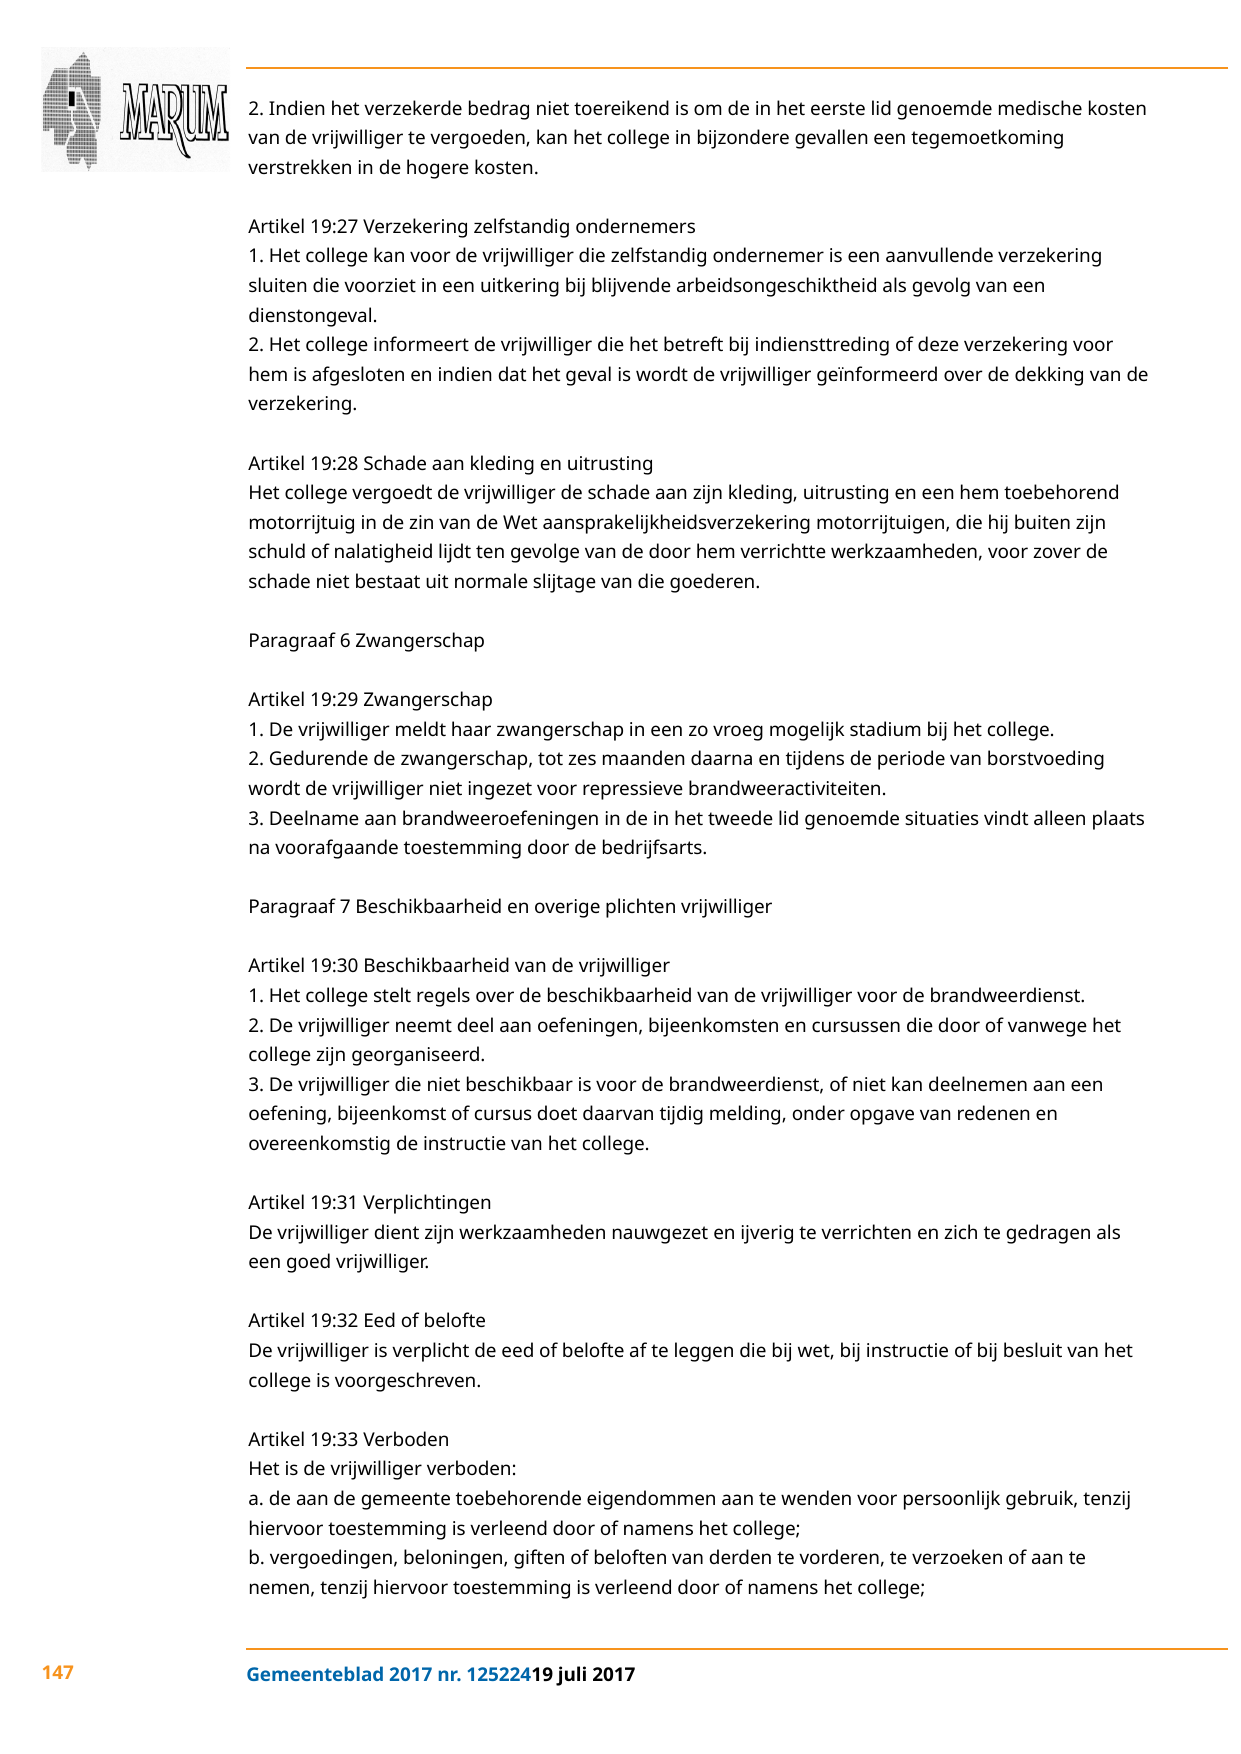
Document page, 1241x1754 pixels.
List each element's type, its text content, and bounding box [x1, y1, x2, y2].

text Het college vergoedt de vrijwilliger de schade aan zijn kleding, uitrusting en een hem toebehorend motorrijtuig in de zin van de Wet aansprakelijkheidsverzekering motorrijtuigen, die hij buiten zijn schuld of nalatigheid lijdt ten gevolge van de door hem verrichtte werkzaamheden, voor zover de schade niet bestaat uit normale slijtage van die goederen. [248, 479, 1152, 594]
text Artikel 19:27 Verzekering zelfstandig ondernemers [248, 213, 1152, 239]
text 1. Het college stelt regels over de beschikbaarheid van de vrijwilliger voor de brandweerdienst. [248, 982, 1152, 1008]
text Paragraaf 6 Zwangerschap [248, 627, 1152, 653]
text 2. Het college informeert de vrijwilliger die het betreft bij indiensttreding of deze verzekering voor hem is afgesloten en indien dat het geval is wordt de vrijwilliger geïnformeerd over de dekking van de verzekering. [248, 331, 1152, 416]
text 2. Indien het verzekerde bedrag niet toereikend is om de in het eerste lid genoemde medische kosten van de vrijwilliger te vergoeden, kan het college in bijzondere gevallen een tegemoetkoming verstrekken in de hogere kosten. [248, 95, 1152, 180]
text b. vergoedingen, beloningen, giften of beloften van derden te vorderen, te verzoeken of aan te nemen, tenzij hiervoor toestemming is verleend door of namens het college; [248, 1544, 1152, 1600]
picture [41, 47, 231, 172]
text 3. De vrijwilliger die niet beschikbaar is voor de brandweerdienst, of niet kan deelnemen aan een oefening, bijeenkomst of cursus doet daarvan tijdig melding, onder opgave van redenen en overeenkomstig de instructie van het college. [248, 1071, 1152, 1156]
text 2. Gedurende de zwangerschap, tot zes maanden daarna en tijdens de periode van borstvoeding wordt de vrijwilliger niet ingezet voor repressieve brandweeractiviteiten. [248, 746, 1152, 801]
text 3. Deelname aan brandweeroefeningen in de in het tweede lid genoemde situaties vindt alleen plaats na voorafgaande toestemming door de bedrijfsarts. [248, 805, 1152, 860]
text Paragraaf 7 Beschikbaarheid en overige plichten vrijwilliger [248, 893, 1152, 919]
text Artikel 19:32 Eed of belofte [248, 1308, 1152, 1333]
text 1. De vrijwilliger meldt haar zwangerschap in een zo vroeg mogelijk stadium bij het college. [248, 716, 1152, 742]
text Artikel 19:33 Verboden [248, 1426, 1152, 1452]
text De vrijwilliger dient zijn werkzaamheden nauwgezet en ijverig te verrichten en zich te gedragen als een goed vrijwilliger. [248, 1219, 1152, 1274]
text Artikel 19:31 Verplichtingen [248, 1189, 1152, 1215]
text 1. Het college kan voor de vrijwilliger die zelfstandig ondernemer is een aanvullende verzekering sluiten die voorziet in een uitkering bij blijvende arbeidsongeschiktheid als gevolg van een dienstongeval. [248, 243, 1152, 328]
text Het is de vrijwilliger verboden: [248, 1456, 1152, 1481]
text De vrijwilliger is verplicht de eed of belofte af te leggen die bij wet, bij instructie of bij besluit van het college is voorgeschreven. [248, 1337, 1152, 1393]
text a. de aan de gemeente toebehorende eigendommen aan te wenden voor persoonlijk gebruik, tenzij hiervoor toestemming is verleend door of namens het college; [248, 1485, 1152, 1541]
text 2. De vrijwilliger neemt deel aan oefeningen, bijeenkomsten en cursussen die door of vanwege het college zijn georganiseerd. [248, 1012, 1152, 1067]
text Artikel 19:29 Zwangerschap [248, 686, 1152, 712]
text Artikel 19:28 Schade aan kleding en uitrusting [248, 450, 1152, 476]
text Artikel 19:30 Beschikbaarheid van de vrijwilliger [248, 953, 1152, 978]
